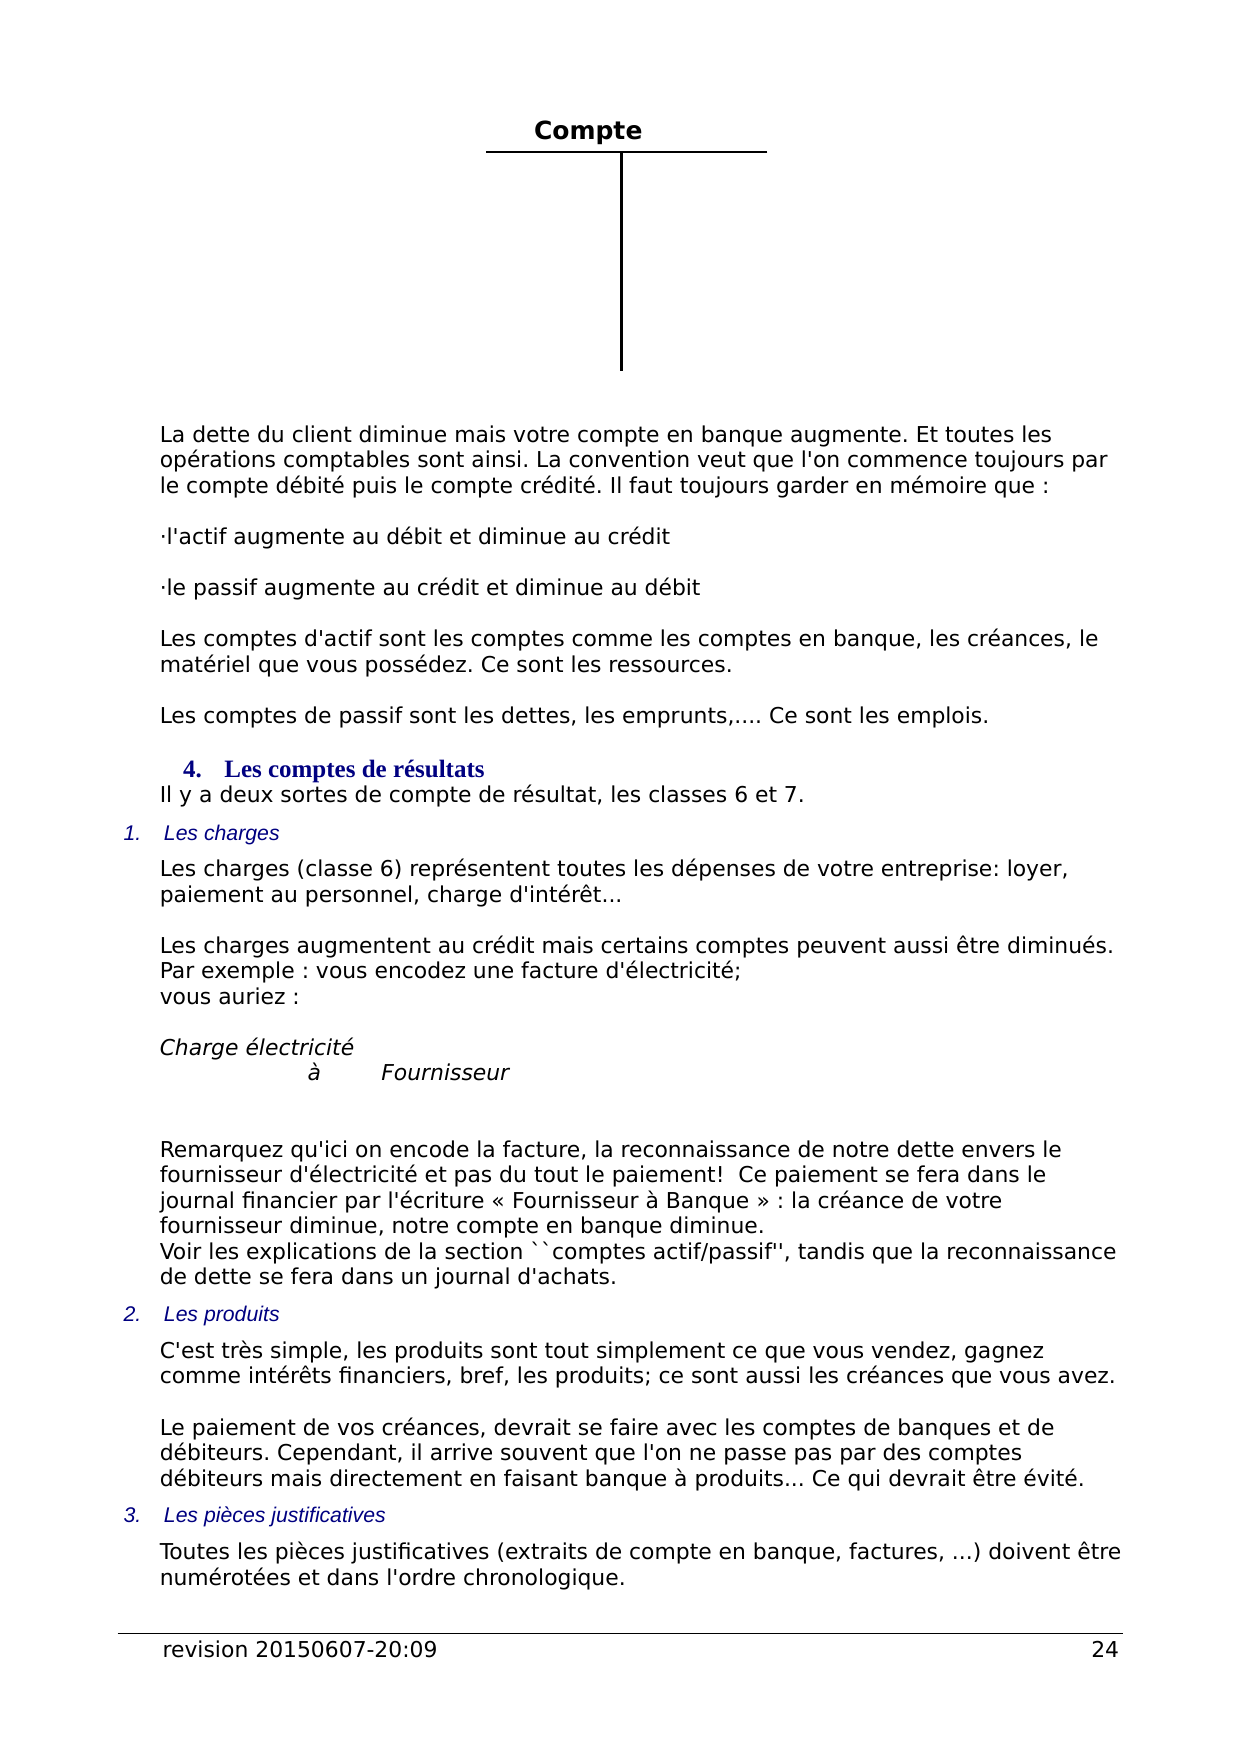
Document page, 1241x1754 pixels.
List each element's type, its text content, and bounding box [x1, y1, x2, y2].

text Charge électricité [159, 1035, 1123, 1060]
subtitle Les charges [117, 820, 1123, 844]
text à Fournisseur [159, 1060, 1123, 1086]
text Le paiement de vos créances, devrait se faire avec les comptes de banques et de débiteurs. Cependant, il arrive souvent que l'on ne passe pas par des comptes débiteurs mais directement en faisant banque à produits... Ce qui devrait être évité. [159, 1414, 1123, 1491]
text Toutes les pièces justificatives (extraits de compte en banque, factures, ...) doivent être numérotées et dans l'ordre chronologique. [159, 1539, 1123, 1590]
text Les charges (classe 6) représentent toutes les dépenses de votre entreprise: loyer, paiement au personnel, charge d'intérêt... [159, 856, 1123, 907]
text Les comptes de passif sont les dettes, les emprunts,.... Ce sont les emplois. [159, 703, 1123, 728]
text C'est très simple, les produits sont tout simplement ce que vous vendez, gagnez comme intérêts financiers, bref, les produits; ce sont aussi les créances que vous avez. [159, 1338, 1123, 1389]
text ·le passif augmente au crédit et diminue au débit [159, 575, 1123, 601]
text La dette du client diminue mais votre compte en banque augmente. Et toutes les opérations comptables sont ainsi. La convention veut que l'on commence toujours par le compte débité puis le compte crédité. Il faut toujours garder en mémoire que : [159, 422, 1123, 499]
subtitle Les produits [117, 1302, 1123, 1326]
text Voir les explications de la section ``comptes actif/passif'', tandis que la reconnaissance de dette se fera dans un journal d'achats. [159, 1239, 1123, 1290]
subtitle Les pièces justificatives [117, 1503, 1123, 1527]
text ·l'actif augmente au débit et diminue au crédit [159, 524, 1123, 550]
text vous auriez : [159, 984, 1123, 1009]
table_header Compte [486, 89, 767, 151]
text Les charges augmentent au crédit mais certains comptes peuvent aussi être diminués. [159, 933, 1123, 958]
table_cell [623, 153, 767, 371]
text Les comptes d'actif sont les comptes comme les comptes en banque, les créances, le matériel que vous possédez. Ce sont les ressources. [159, 626, 1123, 677]
text Par exemple : vous encodez une facture d'électricité; [159, 958, 1123, 984]
subtitle Les comptes de résultats [177, 754, 1123, 783]
table_cell [486, 153, 620, 371]
text Remarquez qu'ici on encode la facture, la reconnaissance de notre dette envers le fournisseur d'électricité et pas du tout le paiement! Ce paiement se fera dans le journal financier par l'écriture « Fournisseur à Banque » : la créance de votre fournisseur diminue, notre compte en banque diminue. [159, 1137, 1123, 1239]
text Il y a deux sortes de compte de résultat, les classes 6 et 7. [159, 783, 1123, 808]
